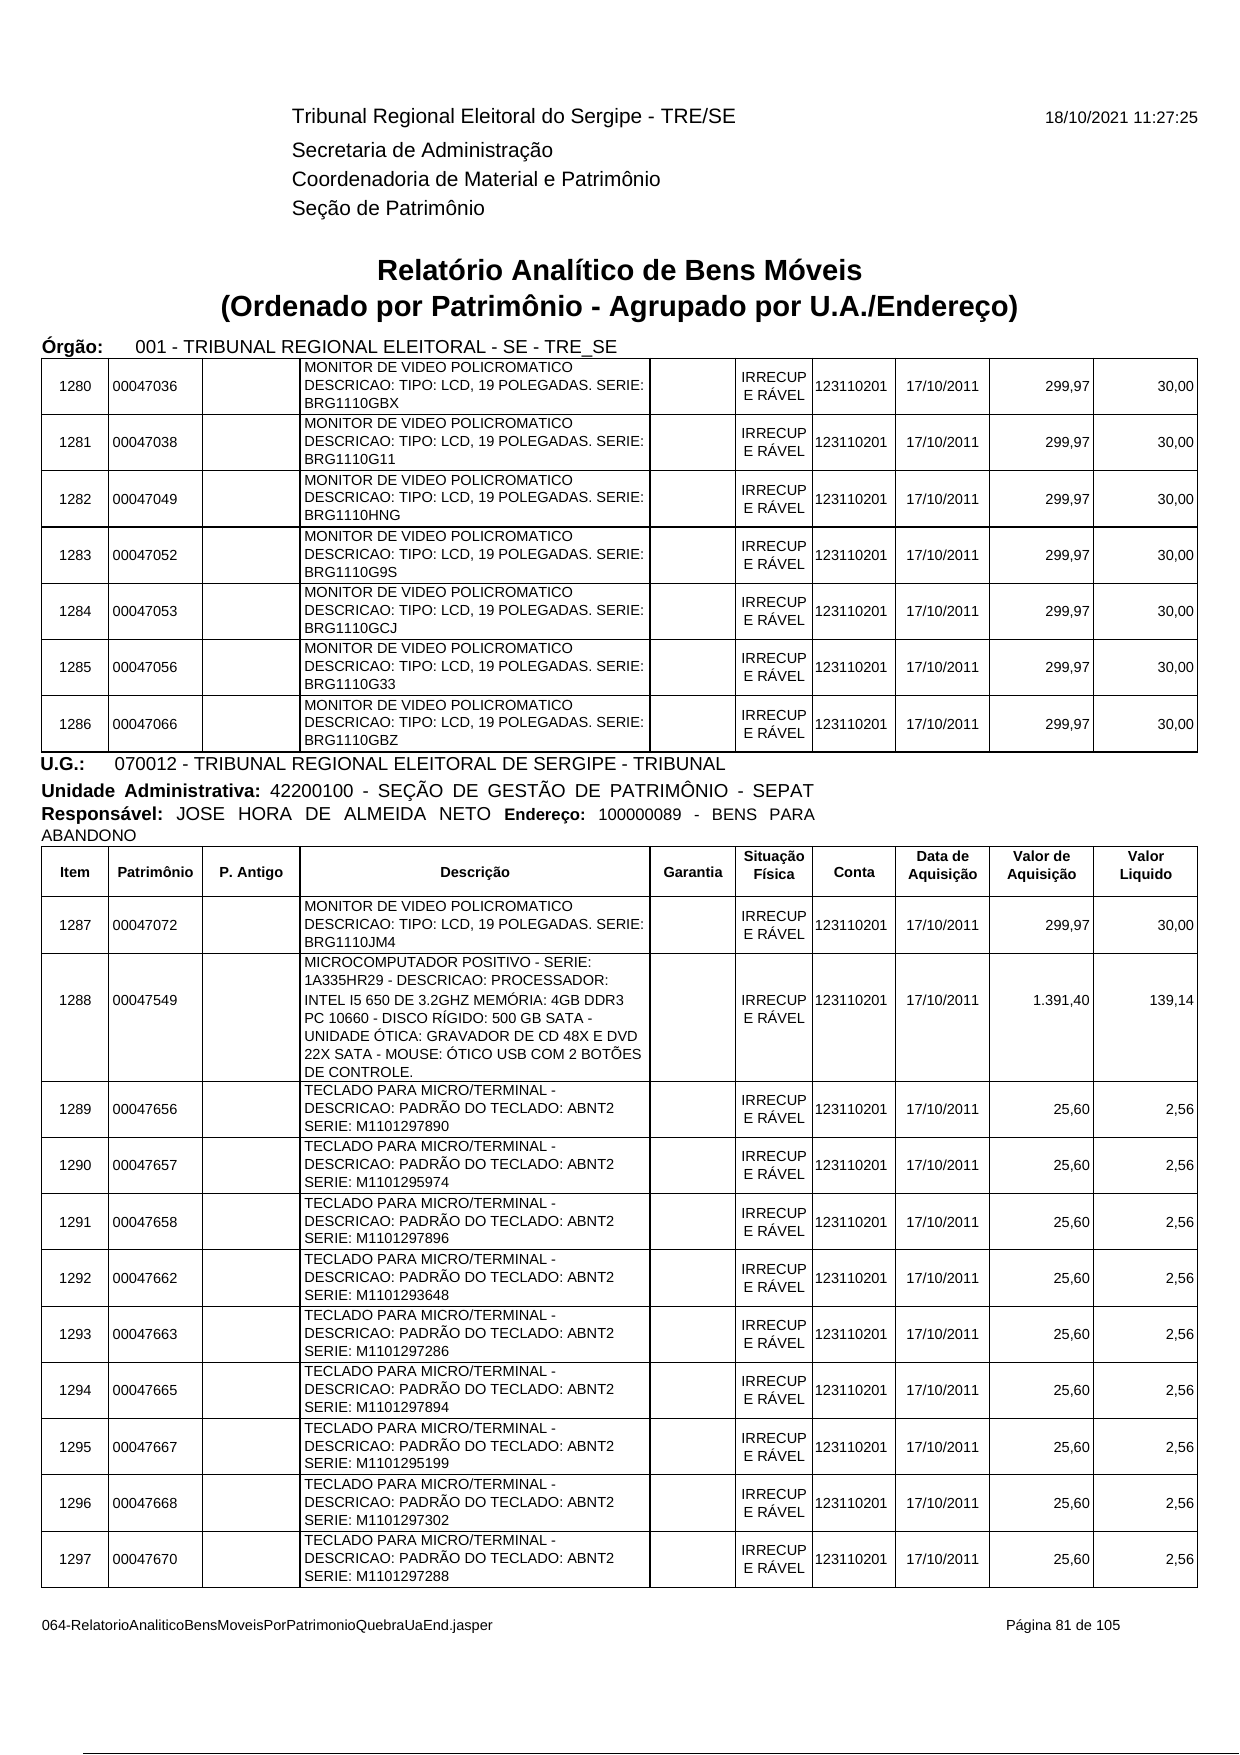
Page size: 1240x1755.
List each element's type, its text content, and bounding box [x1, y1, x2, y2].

table_cell MONITOR DE VIDEO POLICROMATICO DESCRICAO: TIPO: LCD, 19 POLEGADAS. SERIE: BRG1110HNG [301, 471, 649, 526]
table_cell TECLADO PARA MICRO/TERMINAL - DESCRICAO: PADRÃO DO TECLADO: ABNT2 SERIE: M1101295974 [301, 1138, 649, 1193]
table_cell 123110201 [813, 640, 895, 695]
table_cell [651, 528, 735, 583]
table_cell 00047668 [109, 1475, 202, 1531]
table_cell 00047662 [109, 1250, 202, 1306]
table_cell 123110201 [813, 696, 895, 751]
table_header Data de Aquisição [896, 847, 989, 896]
table_cell [651, 696, 735, 751]
table_cell IRRECUPE RÁVEL [736, 1082, 812, 1137]
table_cell IRRECUPE RÁVEL [736, 696, 812, 751]
table_cell [651, 584, 735, 639]
table_cell 123110201 [813, 1138, 895, 1193]
table_cell 30,00 [1094, 359, 1197, 414]
table_cell [651, 897, 735, 952]
table_cell 17/10/2011 [896, 1419, 989, 1474]
table_cell IRRECUPE RÁVEL [736, 1532, 812, 1587]
table_cell [1094, 954, 1197, 992]
table_cell 1283 [42, 528, 108, 583]
table_cell 17/10/2011 [896, 1475, 989, 1531]
table_cell MONITOR DE VIDEO POLICROMATICO DESCRICAO: TIPO: LCD, 19 POLEGADAS. SERIE: BRG1110GCJ [301, 584, 649, 639]
table_cell MONITOR DE VIDEO POLICROMATICO DESCRICAO: TIPO: LCD, 19 POLEGADAS. SERIE: BRG1110G9S [301, 528, 649, 583]
table_cell 2,56 [1094, 1419, 1197, 1474]
table_cell 25,60 [990, 1307, 1093, 1362]
table_cell 30,00 [1094, 897, 1197, 952]
table_cell 1296 [42, 1475, 108, 1531]
table_cell TECLADO PARA MICRO/TERMINAL - DESCRICAO: PADRÃO DO TECLADO: ABNT2 SERIE: M1101295199 [301, 1419, 649, 1474]
table_cell 1288 [42, 992, 108, 1081]
table_cell [109, 954, 202, 992]
table_cell 299,97 [990, 415, 1093, 470]
table_cell IRRECUPE RÁVEL [736, 1138, 812, 1193]
table_cell 17/10/2011 [896, 584, 989, 639]
table_cell 1.391,40 [990, 992, 1093, 1081]
table_cell [651, 1307, 735, 1362]
table_cell IRRECUPE RÁVEL [736, 640, 812, 695]
table_cell 299,97 [990, 897, 1093, 952]
table_cell IRRECUPE RÁVEL [736, 1363, 812, 1418]
table_header P. Antigo [203, 847, 299, 896]
table_cell [651, 992, 735, 1081]
table_cell 17/10/2011 [896, 415, 989, 470]
table_cell 17/10/2011 [896, 640, 989, 695]
table_cell 2,56 [1094, 1532, 1197, 1587]
table_cell 123110201 [813, 359, 895, 414]
table_cell 25,60 [990, 1194, 1093, 1249]
table_cell 1289 [42, 1082, 108, 1137]
table_header Patrimônio [109, 847, 202, 896]
table_cell 1290 [42, 1138, 108, 1193]
table_cell [203, 1138, 299, 1193]
table_cell 17/10/2011 [896, 1363, 989, 1418]
table_cell [651, 1138, 735, 1193]
table_cell 25,60 [990, 1475, 1093, 1531]
table_cell MICROCOMPUTADOR POSITIVO - SERIE: 1A335HR29 - DESCRICAO: PROCESSADOR: [301, 954, 649, 992]
table_cell 25,60 [990, 1363, 1093, 1418]
table_cell 00047657 [109, 1138, 202, 1193]
table_header Situação Física [736, 847, 812, 896]
table_cell 123110201 [813, 584, 895, 639]
table_header Descrição [301, 847, 649, 896]
table_cell 17/10/2011 [896, 897, 989, 952]
table_cell 17/10/2011 [896, 1082, 989, 1137]
table_cell IRRECUPE RÁVEL [736, 1250, 812, 1306]
table_cell [736, 954, 812, 992]
table_cell TECLADO PARA MICRO/TERMINAL - DESCRICAO: PADRÃO DO TECLADO: ABNT2 SERIE: M1101297302 [301, 1475, 649, 1531]
text U.G.: 070012 - TRIBUNAL REGIONAL ELEITORAL DE SERGIPE - TRIBUNAL [40, 752, 1089, 774]
table_cell 2,56 [1094, 1307, 1197, 1362]
table_cell [813, 954, 895, 992]
table_cell 17/10/2011 [896, 992, 989, 1081]
table_cell 17/10/2011 [896, 359, 989, 414]
table_cell 1284 [42, 584, 108, 639]
table_cell 123110201 [813, 415, 895, 470]
table_cell 123110201 [813, 1419, 895, 1474]
table_cell [651, 359, 735, 414]
table_cell IRRECUPE RÁVEL [736, 1475, 812, 1531]
table_cell [651, 1082, 735, 1137]
table_cell 123110201 [813, 1363, 895, 1418]
table_cell [203, 1475, 299, 1531]
table_cell [990, 954, 1093, 992]
table_cell 00047038 [109, 415, 202, 470]
table_cell [203, 696, 299, 751]
table_cell [203, 1307, 299, 1362]
table_cell 2,56 [1094, 1475, 1197, 1531]
table_cell 00047053 [109, 584, 202, 639]
table_cell 2,56 [1094, 1194, 1197, 1249]
table_cell 00047656 [109, 1082, 202, 1137]
table_cell 1281 [42, 415, 108, 470]
table_cell 299,97 [990, 359, 1093, 414]
table_cell 123110201 [813, 471, 895, 526]
table_cell [651, 1532, 735, 1587]
table_cell 299,97 [990, 584, 1093, 639]
table_header Item [42, 847, 108, 896]
table_cell [203, 992, 299, 1081]
table_cell [203, 1250, 299, 1306]
table_cell [651, 1475, 735, 1531]
table_cell [203, 640, 299, 695]
table_cell TECLADO PARA MICRO/TERMINAL - DESCRICAO: PADRÃO DO TECLADO: ABNT2 SERIE: M1101297890 [301, 1082, 649, 1137]
table_cell [651, 1194, 735, 1249]
table_cell MONITOR DE VIDEO POLICROMATICO DESCRICAO: TIPO: LCD, 19 POLEGADAS. SERIE: BRG1110JM4 [301, 897, 649, 952]
table_cell 30,00 [1094, 415, 1197, 470]
table_cell MONITOR DE VIDEO POLICROMATICO DESCRICAO: TIPO: LCD, 19 POLEGADAS. SERIE: BRG1110GBX [301, 359, 649, 414]
table_cell [651, 1250, 735, 1306]
table_cell [203, 1194, 299, 1249]
table_cell 123110201 [813, 1250, 895, 1306]
table_cell IRRECUPE RÁVEL [736, 897, 812, 952]
table_cell 1297 [42, 1532, 108, 1587]
table_cell 17/10/2011 [896, 1307, 989, 1362]
table_cell TECLADO PARA MICRO/TERMINAL - DESCRICAO: PADRÃO DO TECLADO: ABNT2 SERIE: M1101297286 [301, 1307, 649, 1362]
table_cell [651, 640, 735, 695]
table_cell 299,97 [990, 528, 1093, 583]
table_cell [651, 954, 735, 992]
table_cell 123110201 [813, 1475, 895, 1531]
table_cell 123110201 [813, 897, 895, 952]
table_cell IRRECUPE RÁVEL [736, 415, 812, 470]
table_cell 1294 [42, 1363, 108, 1418]
table_cell [203, 1532, 299, 1587]
table_cell 25,60 [990, 1419, 1093, 1474]
table_cell [203, 897, 299, 952]
table_cell [203, 359, 299, 414]
table_cell 1285 [42, 640, 108, 695]
table_header Valor de Aquisição [990, 847, 1093, 896]
table_cell 123110201 [813, 528, 895, 583]
table_cell 2,56 [1094, 1363, 1197, 1418]
table_cell 30,00 [1094, 584, 1197, 639]
table_cell 00047049 [109, 471, 202, 526]
table_cell [651, 1419, 735, 1474]
table_cell IRRECUPE RÁVEL [736, 1307, 812, 1362]
table_cell 1291 [42, 1194, 108, 1249]
table_cell INTEL I5 650 DE 3.2GHZ MEMÓRIA: 4GB DDR3 PC 10660 - DISCO RÍGIDO: 500 GB SATA - UNIDADE ÓTICA: GRAVADOR DE CD 48X E DVD 22X SATA - MOUSE: ÓTICO USB COM 2 BOTÕES DE CONTROLE. [301, 992, 649, 1081]
table_cell 00047667 [109, 1419, 202, 1474]
table_cell 17/10/2011 [896, 1532, 989, 1587]
table_cell 17/10/2011 [896, 1138, 989, 1193]
table_cell MONITOR DE VIDEO POLICROMATICO DESCRICAO: TIPO: LCD, 19 POLEGADAS. SERIE: BRG1110G33 [301, 640, 649, 695]
table_cell 30,00 [1094, 640, 1197, 695]
table_cell [203, 584, 299, 639]
table_cell 1295 [42, 1419, 108, 1474]
table_cell 299,97 [990, 696, 1093, 751]
table_header Conta [813, 847, 895, 896]
table_cell 30,00 [1094, 528, 1197, 583]
table_cell 139,14 [1094, 992, 1197, 1081]
table_cell 17/10/2011 [896, 1194, 989, 1249]
table_cell TECLADO PARA MICRO/TERMINAL - DESCRICAO: PADRÃO DO TECLADO: ABNT2 SERIE: M1101293648 [301, 1250, 649, 1306]
table_cell 17/10/2011 [896, 528, 989, 583]
table_cell IRRECUPE RÁVEL [736, 359, 812, 414]
table_cell 2,56 [1094, 1250, 1197, 1306]
table_cell IRRECUPE RÁVEL [736, 528, 812, 583]
table_cell 17/10/2011 [896, 696, 989, 751]
table_cell TECLADO PARA MICRO/TERMINAL - DESCRICAO: PADRÃO DO TECLADO: ABNT2 SERIE: M1101297288 [301, 1532, 649, 1587]
table_cell 00047665 [109, 1363, 202, 1418]
table_cell IRRECUPE RÁVEL [736, 471, 812, 526]
table_cell 1286 [42, 696, 108, 751]
table_cell 17/10/2011 [896, 471, 989, 526]
table_cell 00047036 [109, 359, 202, 414]
table_cell [203, 954, 299, 992]
table_cell 123110201 [813, 1082, 895, 1137]
table_header Valor Liquido [1094, 847, 1197, 896]
table_cell [651, 1363, 735, 1418]
table_cell 00047658 [109, 1194, 202, 1249]
table_cell MONITOR DE VIDEO POLICROMATICO DESCRICAO: TIPO: LCD, 19 POLEGADAS. SERIE: BRG1110G11 [301, 415, 649, 470]
table_cell 2,56 [1094, 1082, 1197, 1137]
table_cell 1282 [42, 471, 108, 526]
table_cell 30,00 [1094, 471, 1197, 526]
table_cell 123110201 [813, 1532, 895, 1587]
table_cell 00047066 [109, 696, 202, 751]
table_cell 299,97 [990, 471, 1093, 526]
table_cell 1280 [42, 359, 108, 414]
table_header Garantia [651, 847, 735, 896]
table_cell 00047670 [109, 1532, 202, 1587]
table_cell 1287 [42, 897, 108, 952]
table_cell TECLADO PARA MICRO/TERMINAL - DESCRICAO: PADRÃO DO TECLADO: ABNT2 SERIE: M1101297896 [301, 1194, 649, 1249]
table_cell IRRECUPE RÁVEL [736, 1194, 812, 1249]
table_cell IRRECUPE RÁVEL [736, 584, 812, 639]
table_cell [203, 1363, 299, 1418]
table_cell 25,60 [990, 1138, 1093, 1193]
table_cell [203, 415, 299, 470]
table_cell 299,97 [990, 640, 1093, 695]
table_cell [203, 1419, 299, 1474]
table_cell [651, 471, 735, 526]
table_cell [42, 954, 108, 992]
table_cell [203, 528, 299, 583]
table_cell 25,60 [990, 1082, 1093, 1137]
table_cell [896, 954, 989, 992]
table_cell IRRECUPE RÁVEL [736, 992, 812, 1081]
table_cell 123110201 [813, 992, 895, 1081]
table_cell 00047056 [109, 640, 202, 695]
table_cell [651, 415, 735, 470]
table_cell IRRECUPE RÁVEL [736, 1419, 812, 1474]
table_cell 2,56 [1094, 1138, 1197, 1193]
table_cell 25,60 [990, 1250, 1093, 1306]
table_cell 1293 [42, 1307, 108, 1362]
table_cell [203, 1082, 299, 1137]
table_cell 123110201 [813, 1194, 895, 1249]
table_cell [203, 471, 299, 526]
text Unidade Administrativa: 42200100 - SEÇÃO DE GESTÃO DE PATRIMÔNIO - SEPAT Responsável: JOSE HORA DE ALMEIDA NETO Endereço: 100000089 - BENS PARA ABANDONO [41, 780, 815, 845]
table_cell MONITOR DE VIDEO POLICROMATICO DESCRICAO: TIPO: LCD, 19 POLEGADAS. SERIE: BRG1110GBZ [301, 696, 649, 751]
table_cell TECLADO PARA MICRO/TERMINAL - DESCRICAO: PADRÃO DO TECLADO: ABNT2 SERIE: M1101297894 [301, 1363, 649, 1418]
table_cell 25,60 [990, 1532, 1093, 1587]
table_cell 00047663 [109, 1307, 202, 1362]
table_cell 17/10/2011 [896, 1250, 989, 1306]
table_cell 1292 [42, 1250, 108, 1306]
table_cell 00047052 [109, 528, 202, 583]
table_cell 00047549 [109, 992, 202, 1081]
table_cell 30,00 [1094, 696, 1197, 751]
table_cell 00047072 [109, 897, 202, 952]
table_cell 123110201 [813, 1307, 895, 1362]
